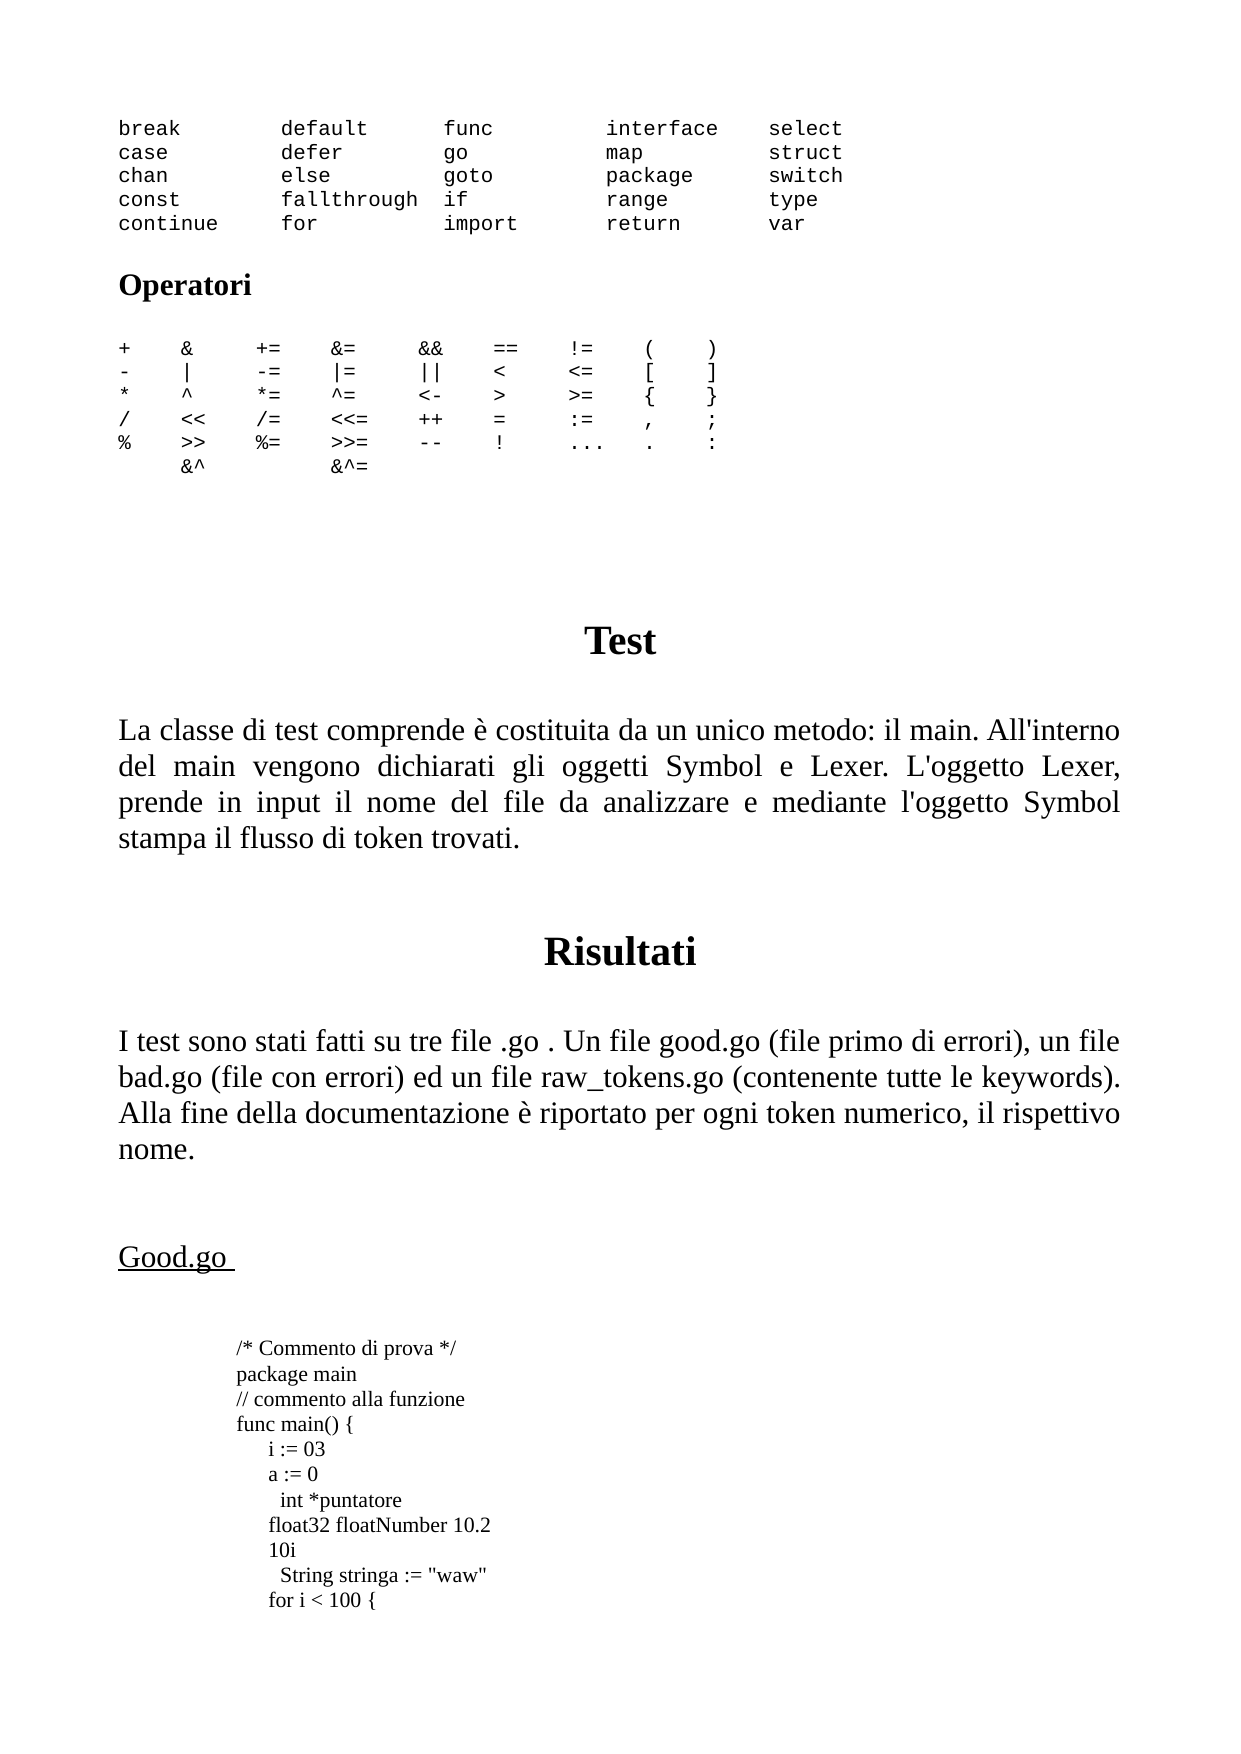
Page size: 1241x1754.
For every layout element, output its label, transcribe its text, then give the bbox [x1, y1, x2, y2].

text a := 0 [236, 1461, 1122, 1487]
text La classe di test comprende è costituita da un unico metodo: il main. All'interno del main vengono dichiarati gli oggetti Symbol e Lexer. L'oggetto Lexer, prende in input il nome del file da analizzare e mediante l'oggetto Symbol stampa il flusso di token trovati. [118, 711, 1122, 855]
text continue for import return var [118, 213, 1122, 236]
text * ^ *= ^= <- > >= { } [118, 385, 1122, 409]
text func main() { [236, 1411, 1122, 1436]
text + & += &= && == != ( ) [118, 338, 1122, 361]
text Operatori [118, 266, 1122, 302]
text Good.go [118, 1238, 1122, 1274]
text - | -= |= || < <= [ ] [118, 361, 1122, 385]
text int *puntatore [236, 1487, 1122, 1512]
text i := 03 [236, 1436, 1122, 1461]
text I test sono stati fatti su tre file .go . Un file good.go (file primo di errori), un file bad.go (file con errori) ed un file raw_tokens.go (contenente tutte le keywords). Alla fine della documentazione è riportato per ogni token numerico, il rispettivo nome. [118, 1023, 1122, 1166]
text // commento alla funzione [236, 1386, 1122, 1411]
text float32 floatNumber 10.2 [236, 1512, 1122, 1537]
text case defer go map struct [118, 142, 1122, 165]
text Risultati [118, 927, 1122, 975]
text &^ &^= [118, 456, 1122, 479]
text Test [118, 615, 1122, 663]
text for i < 100 { [236, 1587, 1122, 1613]
text /* Commento di prova */ [236, 1335, 1122, 1361]
text String stringa := "waw" [236, 1562, 1122, 1587]
text package main [236, 1361, 1122, 1386]
text / << /= <<= ++ = := , ; [118, 409, 1122, 432]
text % >> %= >>= -- ! ... . : [118, 432, 1122, 456]
text const fallthrough if range type [118, 189, 1122, 213]
text 10i [236, 1537, 1122, 1562]
text break default func interface select [118, 118, 1122, 142]
text chan else goto package switch [118, 165, 1122, 189]
